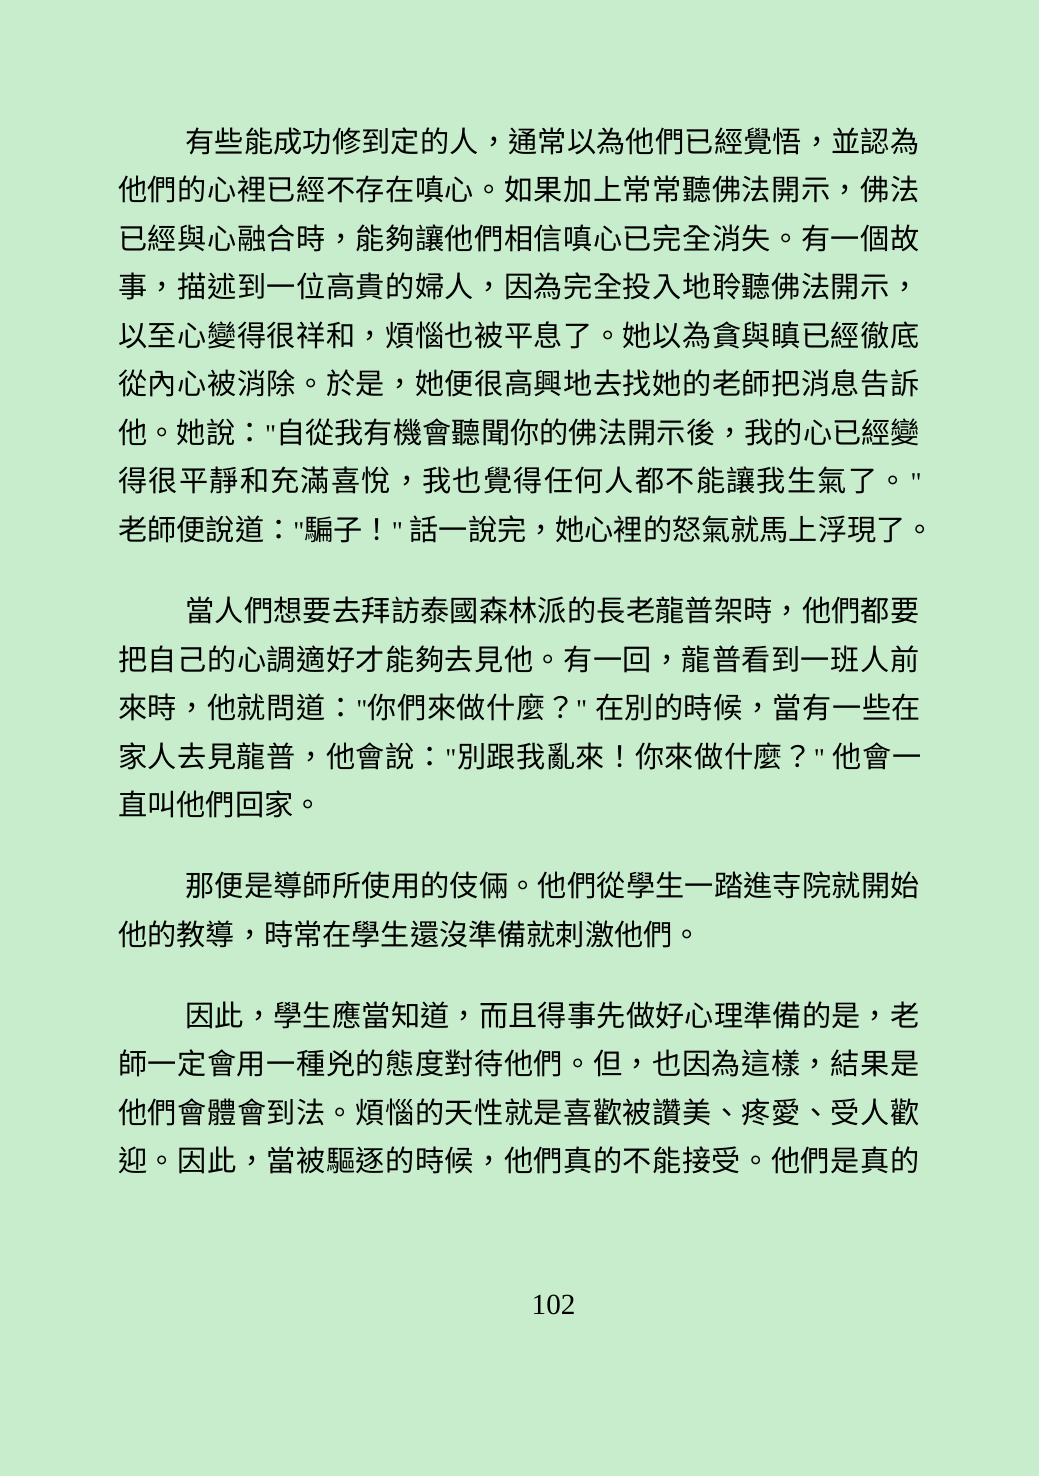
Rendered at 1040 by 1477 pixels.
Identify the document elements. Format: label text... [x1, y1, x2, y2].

text 有些能成功修到定的人，通常以為他們已經覺悟，並認為他們的心裡已經不存在嗔心。如果加上常常聽佛法開示，佛法已經與心融合時，能夠讓他們相信嗔心已完全消失。有一個故事，描述到一位高貴的婦人，因為完全投入地聆聽佛法開示，以至心變得很祥和，煩惱也被平息了。她以為貪與瞋已經徹底從內心被消除。於是，她便很高興地去找她的老師把消息告訴他。她說："自從我有機會聽聞你的佛法開示後，我的心已經變得很平靜和充滿喜悅，我也覺得任何人都不能讓我生氣了。" 老師便說道："騙子！" 話一說完，她心裡的怒氣就馬上浮現了。 [118, 118, 921, 549]
text 那便是導師所使用的伎倆。他們從學生一踏進寺院就開始他的教導，時常在學生還沒準備就刺激他們。 [118, 863, 921, 953]
text 當人們想要去拜訪泰國森林派的長老龍普架時，他們都要把自己的心調適好才能夠去見他。有一回，龍普看到一班人前來時，他就問道："你們來做什麼？" 在別的時候，當有一些在家人去見龍普，他會說："別跟我亂來！你來做什麼？" 他會一直叫他們回家。 [118, 587, 921, 824]
text 因此，學生應當知道，而且得事先做好心理準備的是，老師一定會用一種兇的態度對待他們。但，也因為這樣，結果是他們會體會到法。煩惱的天性就是喜歡被讚美、疼愛、受人歡迎。因此，當被驅逐的時候，他們真的不能接受。他們是真的 [118, 992, 921, 1180]
